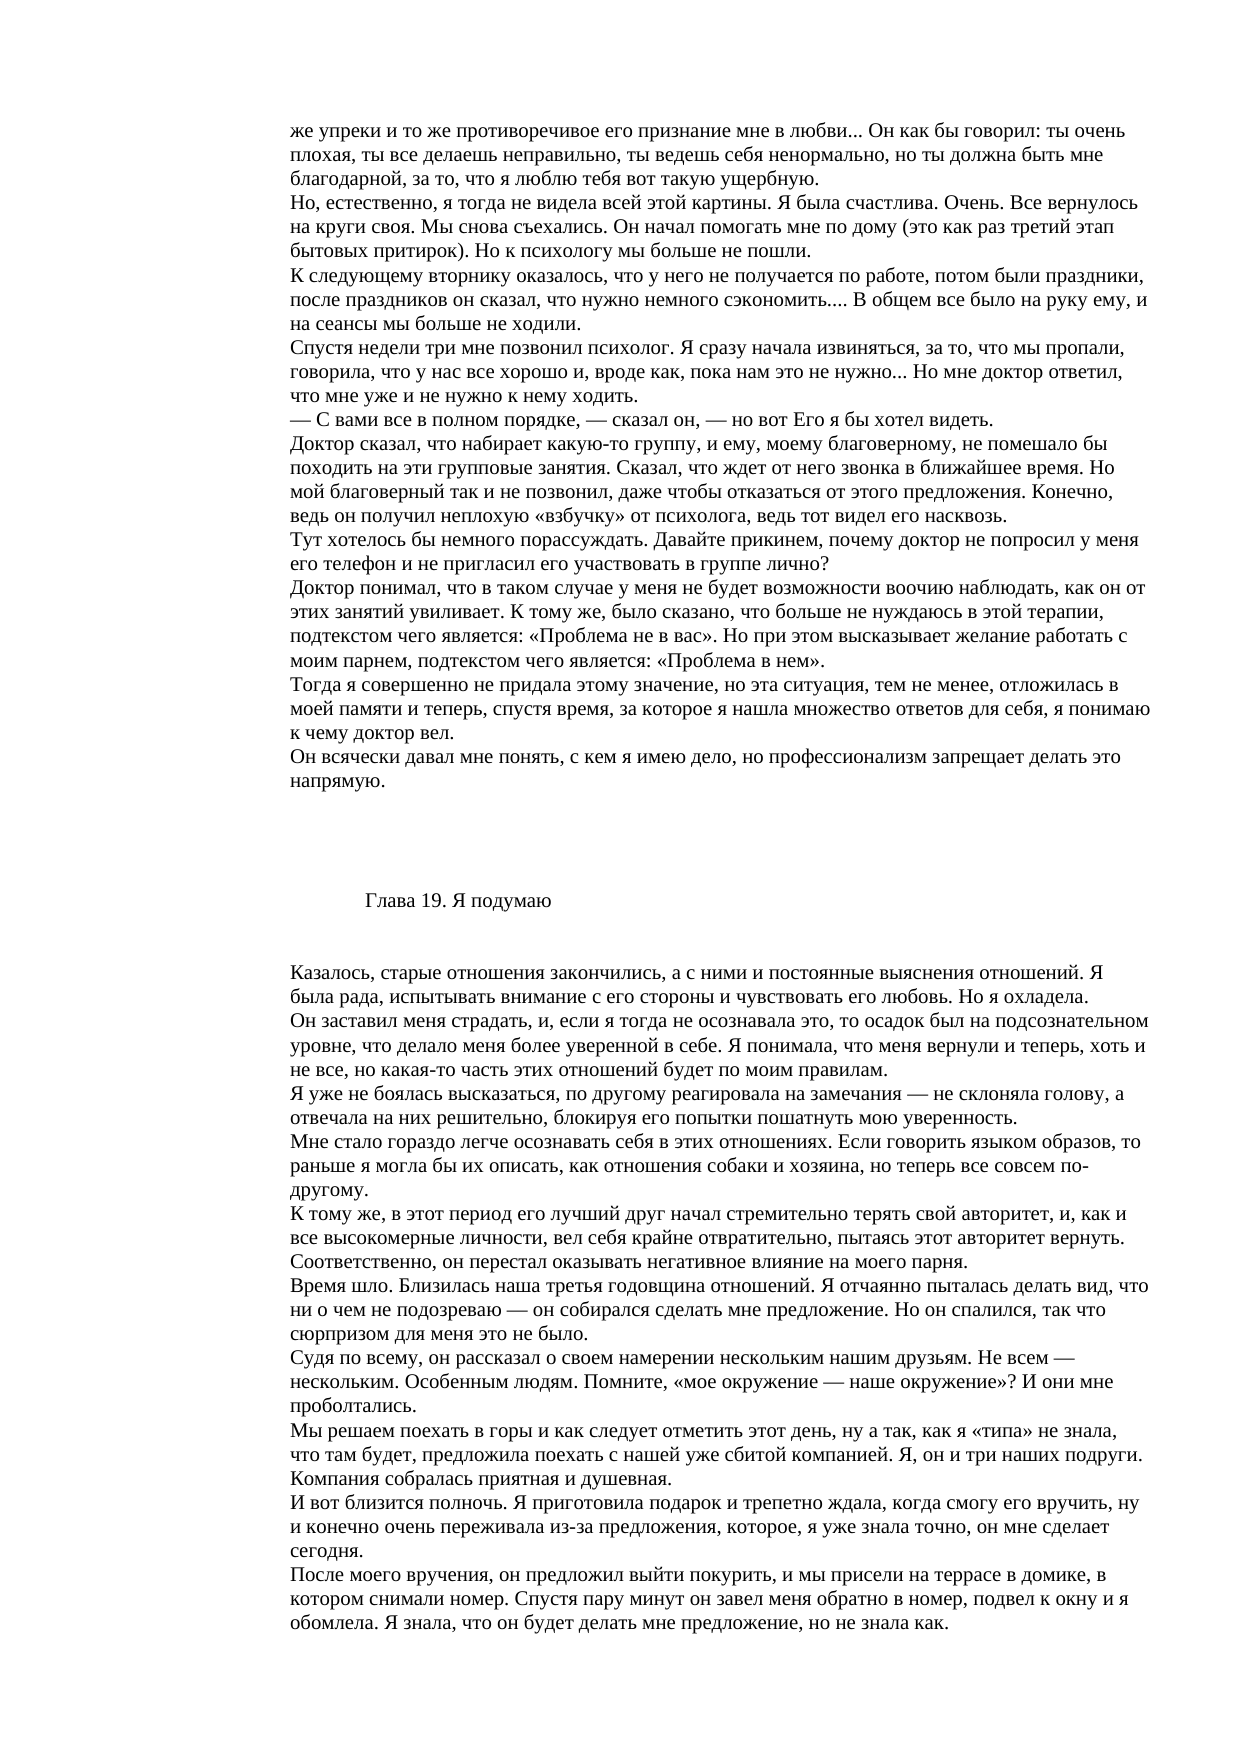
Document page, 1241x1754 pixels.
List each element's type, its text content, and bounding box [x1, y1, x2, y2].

text И вот близится полночь. Я приготовила подарок и трепетно ждала, когда смогу его вручить, ну и конечно очень переживала из-за предложения, которое, я уже знала точно, он мне сделает сегодня. [290, 1490, 1152, 1562]
text Глава 19. Я подумаю [365, 888, 1152, 912]
text К тому же, в этот период его лучший друг начал стремительно терять свой авторитет, и, как и все высокомерные личности, вел себя крайне отвратительно, пытаясь этот авторитет вернуть. Соответственно, он перестал оказывать негативное влияние на моего парня. [290, 1201, 1152, 1273]
text Он всячески давал мне понять, с кем я имею дело, но профессионализм запрещает делать это напрямую. [290, 744, 1152, 792]
text Но, естественно, я тогда не видела всей этой картины. Я была счастлива. Очень. Все вернулось на круги своя. Мы снова съехались. Он начал помогать мне по дому (это как раз третий этап бытовых притирок). Но к психологу мы больше не пошли. [290, 190, 1152, 262]
text Время шло. Близилась наша третья годовщина отношений. Я отчаянно пыталась делать вид, что ни о чем не подозреваю — он собирался сделать мне предложение. Но он спалился, так что сюрпризом для меня это не было. [290, 1273, 1152, 1345]
text Он заставил меня страдать, и, если я тогда не осознавала это, то осадок был на подсознательном уровне, что делало меня более уверенной в себе. Я понимала, что меня вернули и теперь, хоть и не все, но какая-то часть этих отношений будет по моим правилам. [290, 1008, 1152, 1081]
text Доктор сказал, что набирает какую-то группу, и ему, моему благоверному, не помешало бы походить на эти групповые занятия. Сказал, что ждет от него звонка в ближайшее время. Но мой благоверный так и не позвонил, даже чтобы отказаться от этого предложения. Конечно, ведь он получил неплохую «взбучку» от психолога, ведь тот видел его насквозь. [290, 431, 1152, 527]
text же упреки и то же противоречивое его признание мне в любви... Он как бы говорил: ты очень плохая, ты все делаешь неправильно, ты ведешь себя ненормально, но ты должна быть мне благодарной, за то, что я люблю тебя вот такую ущербную. [290, 118, 1152, 190]
text — С вами все в полном порядке, — сказал он, — но вот Его я бы хотел видеть. [290, 407, 1152, 431]
text Тогда я совершенно не придала этому значение, но эта ситуация, тем не менее, отложилась в моей памяти и теперь, спустя время, за которое я нашла множество ответов для себя, я понимаю к чему доктор вел. [290, 672, 1152, 744]
text Казалось, старые отношения закончились, а с ними и постоянные выяснения отношений. Я была рада, испытывать внимание с его стороны и чувствовать его любовь. Но я охладела. [290, 960, 1152, 1008]
text Я уже не боялась высказаться, по другому реагировала на замечания — не склоняла голову, а отвечала на них решительно, блокируя его попытки пошатнуть мою уверенность. [290, 1081, 1152, 1129]
text Доктор понимал, что в таком случае у меня не будет возможности воочию наблюдать, как он от этих занятий увиливает. К тому же, было сказано, что больше не нуждаюсь в этой терапии, подтекстом чего является: «Проблема не в вас». Но при этом высказывает желание работать с моим парнем, подтекстом чего является: «Проблема в нем». [290, 575, 1152, 672]
text После моего вручения, он предложил выйти покурить, и мы присели на террасе в домике, в котором снимали номер. Спустя пару минут он завел меня обратно в номер, подвел к окну и я обомлела. Я знала, что он будет делать мне предложение, но не знала как. [290, 1562, 1152, 1634]
text Тут хотелось бы немного порассуждать. Давайте прикинем, почему доктор не попросил у меня его телефон и не пригласил его участвовать в группе лично? [290, 527, 1152, 575]
text Спустя недели три мне позвонил психолог. Я сразу начала извиняться, за то, что мы пропали, говорила, что у нас все хорошо и, вроде как, пока нам это не нужно... Но мне доктор ответил, что мне уже и не нужно к нему ходить. [290, 335, 1152, 407]
text Судя по всему, он рассказал о своем намерении нескольким нашим друзьям. Не всем — нескольким. Особенным людям. Помните, «мое окружение — наше окружение»? И они мне проболтались. [290, 1345, 1152, 1417]
text К следующему вторнику оказалось, что у него не получается по работе, потом были праздники, после праздников он сказал, что нужно немного сэкономить.... В общем все было на руку ему, и на сеансы мы больше не ходили. [290, 262, 1152, 335]
text Мне стало гораздо легче осознавать себя в этих отношениях. Если говорить языком образов, то раньше я могла бы их описать, как отношения собаки и хозяина, но теперь все совсем по-другому. [290, 1129, 1152, 1201]
text Мы решаем поехать в горы и как следует отметить этот день, ну а так, как я «типа» не знала, что там будет, предложила поехать с нашей уже сбитой компанией. Я, он и три наших подруги. Компания собралась приятная и душевная. [290, 1417, 1152, 1490]
